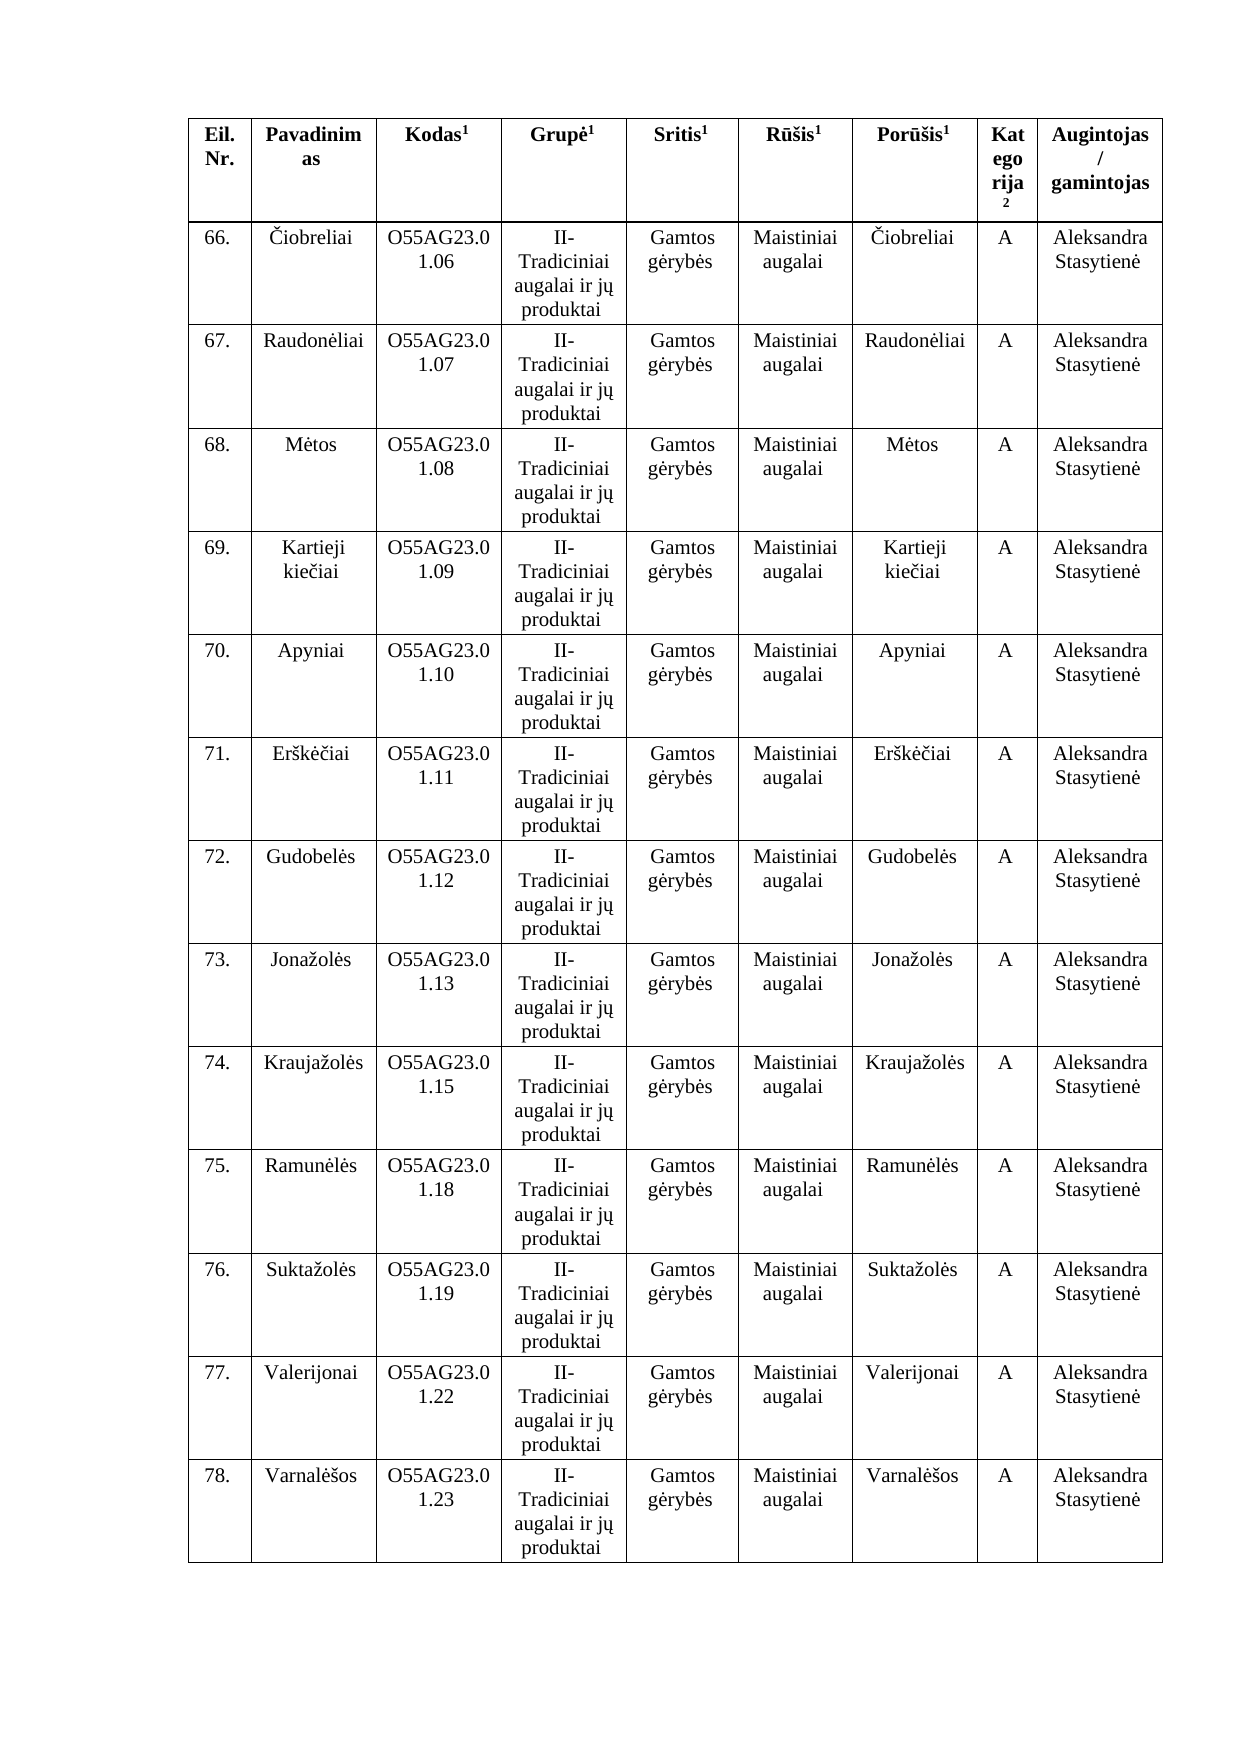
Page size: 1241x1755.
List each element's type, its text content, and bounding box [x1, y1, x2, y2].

table_cell Raudonėliai [252, 325, 376, 427]
table_cell Aleksandra Stasytienė [1038, 1357, 1162, 1459]
table_cell Gamtos gėrybės [627, 1150, 738, 1252]
table_cell O55AG23.01.09 [377, 532, 501, 634]
table_cell Mėtos [853, 429, 977, 531]
table_cell Aleksandra Stasytienė [1038, 841, 1162, 943]
table_cell A [978, 532, 1037, 634]
table_cell Aleksandra Stasytienė [1038, 1150, 1162, 1252]
table_cell O55AG23.01.08 [377, 429, 501, 531]
table_cell O55AG23.01.07 [377, 325, 501, 427]
table_cell Valerijonai [252, 1357, 376, 1459]
table_cell Apyniai [252, 635, 376, 737]
table_cell Varnalėšos [252, 1460, 376, 1562]
table_cell Jonažolės [853, 944, 977, 1046]
table_cell Raudonėliai [853, 325, 977, 427]
table_cell Maistiniai augalai [739, 738, 852, 840]
table_cell Aleksandra Stasytienė [1038, 223, 1162, 324]
table_cell II-Tradiciniai augalai ir jų produktai [502, 1460, 626, 1562]
table_cell 77. [189, 1357, 251, 1459]
table_cell Suktažolės [252, 1254, 376, 1356]
table_cell Aleksandra Stasytienė [1038, 429, 1162, 531]
table_cell 70. [189, 635, 251, 737]
table_cell Kartieji kiečiai [252, 532, 376, 634]
table_cell Aleksandra Stasytienė [1038, 1460, 1162, 1562]
table_cell Gamtos gėrybės [627, 1254, 738, 1356]
table_cell II-Tradiciniai augalai ir jų produktai [502, 1254, 626, 1356]
table_cell II-Tradiciniai augalai ir jų produktai [502, 841, 626, 943]
table_cell A [978, 429, 1037, 531]
table_cell II-Tradiciniai augalai ir jų produktai [502, 738, 626, 840]
table_cell 75. [189, 1150, 251, 1252]
table_cell 74. [189, 1047, 251, 1149]
table_cell Gamtos gėrybės [627, 1460, 738, 1562]
table_cell 76. [189, 1254, 251, 1356]
table_cell II-Tradiciniai augalai ir jų produktai [502, 325, 626, 427]
table_cell 73. [189, 944, 251, 1046]
table_cell A [978, 1047, 1037, 1149]
table_cell Gamtos gėrybės [627, 1357, 738, 1459]
table_cell II-Tradiciniai augalai ir jų produktai [502, 532, 626, 634]
table_cell A [978, 841, 1037, 943]
table_cell Gamtos gėrybės [627, 325, 738, 427]
table_header Sritis1 [627, 119, 738, 221]
table_cell Maistiniai augalai [739, 841, 852, 943]
table_cell Čiobreliai [853, 223, 977, 324]
table_cell Maistiniai augalai [739, 1357, 852, 1459]
table_header Porūšis1 [853, 119, 977, 221]
table_cell Maistiniai augalai [739, 635, 852, 737]
table_cell A [978, 1254, 1037, 1356]
table_cell O55AG23.01.13 [377, 944, 501, 1046]
table_cell II-Tradiciniai augalai ir jų produktai [502, 1047, 626, 1149]
table_cell Aleksandra Stasytienė [1038, 1047, 1162, 1149]
table_cell Gudobelės [853, 841, 977, 943]
table_cell O55AG23.01.23 [377, 1460, 501, 1562]
table_cell II-Tradiciniai augalai ir jų produktai [502, 1150, 626, 1252]
table_cell Aleksandra Stasytienė [1038, 635, 1162, 737]
table_cell A [978, 738, 1037, 840]
table_cell Varnalėšos [853, 1460, 977, 1562]
table_cell Gamtos gėrybės [627, 1047, 738, 1149]
table_cell O55AG23.01.22 [377, 1357, 501, 1459]
table_cell Gamtos gėrybės [627, 944, 738, 1046]
table_cell Maistiniai augalai [739, 429, 852, 531]
table_cell II-Tradiciniai augalai ir jų produktai [502, 429, 626, 531]
table_cell A [978, 944, 1037, 1046]
table_cell Gamtos gėrybės [627, 841, 738, 943]
table_cell Maistiniai augalai [739, 223, 852, 324]
table_cell Gamtos gėrybės [627, 429, 738, 531]
table_cell Jonažolės [252, 944, 376, 1046]
table_cell O55AG23.01.06 [377, 223, 501, 324]
table_cell A [978, 1357, 1037, 1459]
table_cell Kraujažolės [853, 1047, 977, 1149]
table_cell Kraujažolės [252, 1047, 376, 1149]
table_cell II-Tradiciniai augalai ir jų produktai [502, 223, 626, 324]
table_cell A [978, 635, 1037, 737]
table_cell Apyniai [853, 635, 977, 737]
table_cell O55AG23.01.19 [377, 1254, 501, 1356]
table_cell O55AG23.01.18 [377, 1150, 501, 1252]
table_cell Maistiniai augalai [739, 325, 852, 427]
table_cell Gamtos gėrybės [627, 532, 738, 634]
table_header Kodas1 [377, 119, 501, 221]
table_cell Maistiniai augalai [739, 532, 852, 634]
table_cell Gamtos gėrybės [627, 223, 738, 324]
table_cell Kartieji kiečiai [853, 532, 977, 634]
table_cell Aleksandra Stasytienė [1038, 1254, 1162, 1356]
table_cell Aleksandra Stasytienė [1038, 738, 1162, 840]
table_cell 68. [189, 429, 251, 531]
table_cell Gamtos gėrybės [627, 738, 738, 840]
table_cell Aleksandra Stasytienė [1038, 944, 1162, 1046]
table_cell Aleksandra Stasytienė [1038, 532, 1162, 634]
table_cell Aleksandra Stasytienė [1038, 325, 1162, 427]
table_cell 66. [189, 223, 251, 324]
table_cell Ramunėlės [853, 1150, 977, 1252]
table_cell Mėtos [252, 429, 376, 531]
table_cell Čiobreliai [252, 223, 376, 324]
table_cell 71. [189, 738, 251, 840]
table_cell 72. [189, 841, 251, 943]
table_cell O55AG23.01.15 [377, 1047, 501, 1149]
table_cell A [978, 223, 1037, 324]
table_cell O55AG23.01.11 [377, 738, 501, 840]
table_cell 78. [189, 1460, 251, 1562]
table_header Grupė1 [502, 119, 626, 221]
table_cell II-Tradiciniai augalai ir jų produktai [502, 635, 626, 737]
table_cell II-Tradiciniai augalai ir jų produktai [502, 1357, 626, 1459]
table_header Pavadinimas [252, 119, 376, 221]
table_cell Valerijonai [853, 1357, 977, 1459]
table_cell O55AG23.01.10 [377, 635, 501, 737]
table_cell 67. [189, 325, 251, 427]
table_header Eil. Nr. [189, 119, 251, 221]
table_cell Erškėčiai [252, 738, 376, 840]
table_cell O55AG23.01.12 [377, 841, 501, 943]
table_cell Suktažolės [853, 1254, 977, 1356]
table_cell Gamtos gėrybės [627, 635, 738, 737]
table_cell Maistiniai augalai [739, 1150, 852, 1252]
table_header Kategorija2 [978, 119, 1037, 221]
table_cell Maistiniai augalai [739, 1460, 852, 1562]
table_cell Ramunėlės [252, 1150, 376, 1252]
table_header Rūšis1 [739, 119, 852, 221]
table_cell A [978, 1150, 1037, 1252]
table_cell II-Tradiciniai augalai ir jų produktai [502, 944, 626, 1046]
table_cell Maistiniai augalai [739, 1047, 852, 1149]
table_cell Maistiniai augalai [739, 1254, 852, 1356]
table_cell Gudobelės [252, 841, 376, 943]
table_cell Erškėčiai [853, 738, 977, 840]
table_header Augintojas/ gamintojas [1038, 119, 1162, 221]
table_cell A [978, 1460, 1037, 1562]
table_cell A [978, 325, 1037, 427]
table_cell 69. [189, 532, 251, 634]
table_cell Maistiniai augalai [739, 944, 852, 1046]
